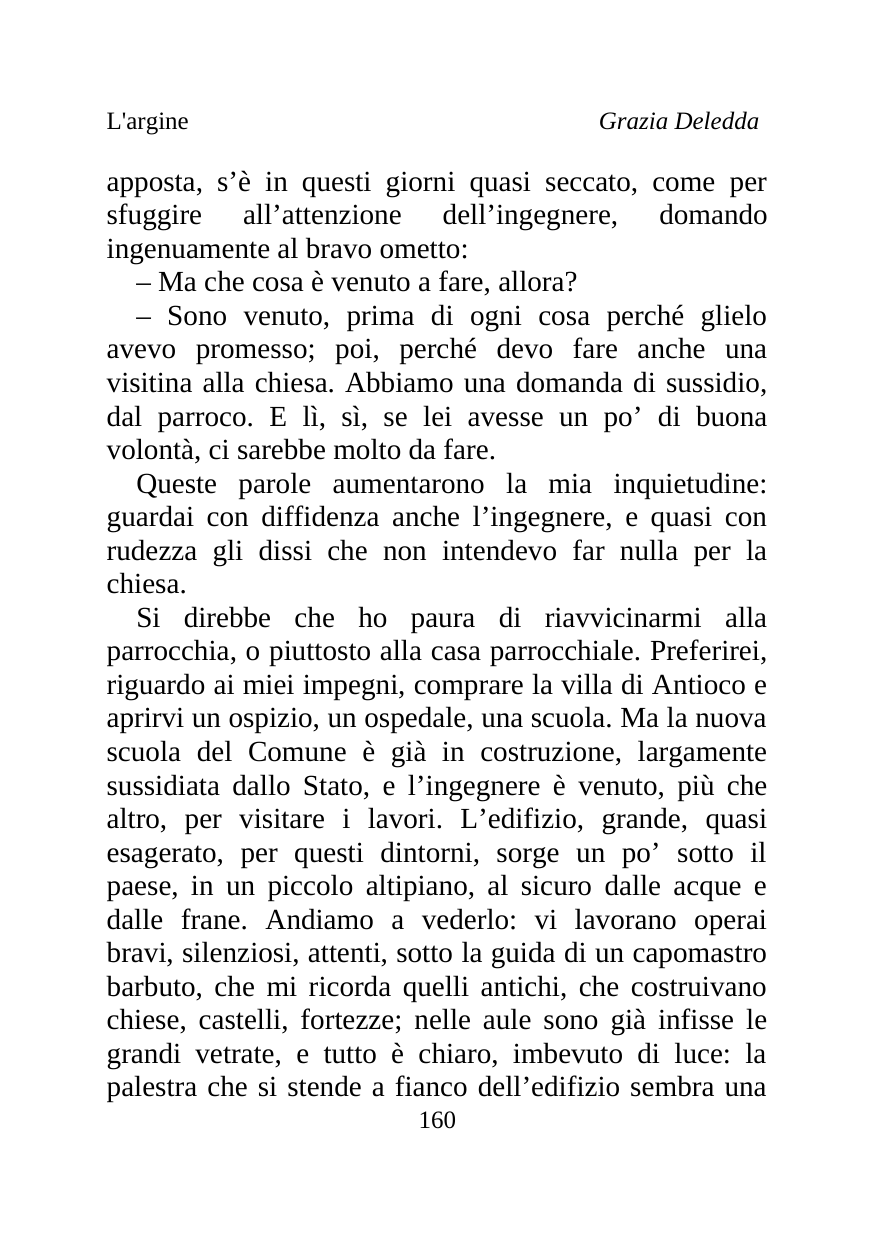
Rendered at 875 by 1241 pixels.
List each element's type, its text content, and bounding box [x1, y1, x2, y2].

text Queste parole aumentarono la mia inquietudine: guardai con diffidenza anche l’ingegnere, e quasi con rudezza gli dissi che non intendevo far nulla per la chiesa. [106, 466, 768, 600]
text apposta, s’è in questi giorni quasi seccato, come per sfuggire all’attenzione dell’ingegnere, domando ingenuamente al bravo ometto: [106, 164, 768, 264]
text – Sono venuto, prima di ogni cosa perché glielo avevo promesso; poi, perché devo fare anche una visitina alla chiesa. Abbiamo una domanda di sussidio, dal parroco. E lì, sì, se lei avesse un po’ di buona volontà, ci sarebbe molto da fare. [106, 298, 768, 466]
text – Ma che cosa è venuto a fare, allora? [106, 264, 768, 298]
text Si direbbe che ho paura di riavvicinarmi alla parrocchia, o piuttosto alla casa parrocchiale. Preferirei, riguardo ai miei impegni, comprare la villa di Antioco e aprirvi un ospizio, un ospedale, una scuola. Ma la nuova scuola del Comune è già in costruzione, largamente sussidiata dallo Stato, e l’ingegnere è venuto, più che altro, per visitare i lavori. L’edifizio, grande, quasi esagerato, per questi dintorni, sorge un po’ sotto il paese, in un piccolo altipiano, al sicuro dalle acque e dalle frane. Andiamo a vederlo: vi lavorano operai bravi, silenziosi, attenti, sotto la guida di un capomastro barbuto, che mi ricorda quelli antichi, che costruivano chiese, castelli, fortezze; nelle aule sono già infisse le grandi vetrate, e tutto è chiaro, imbevuto di luce: la palestra che si stende a fianco dell’edifizio sembra una [106, 600, 768, 1103]
